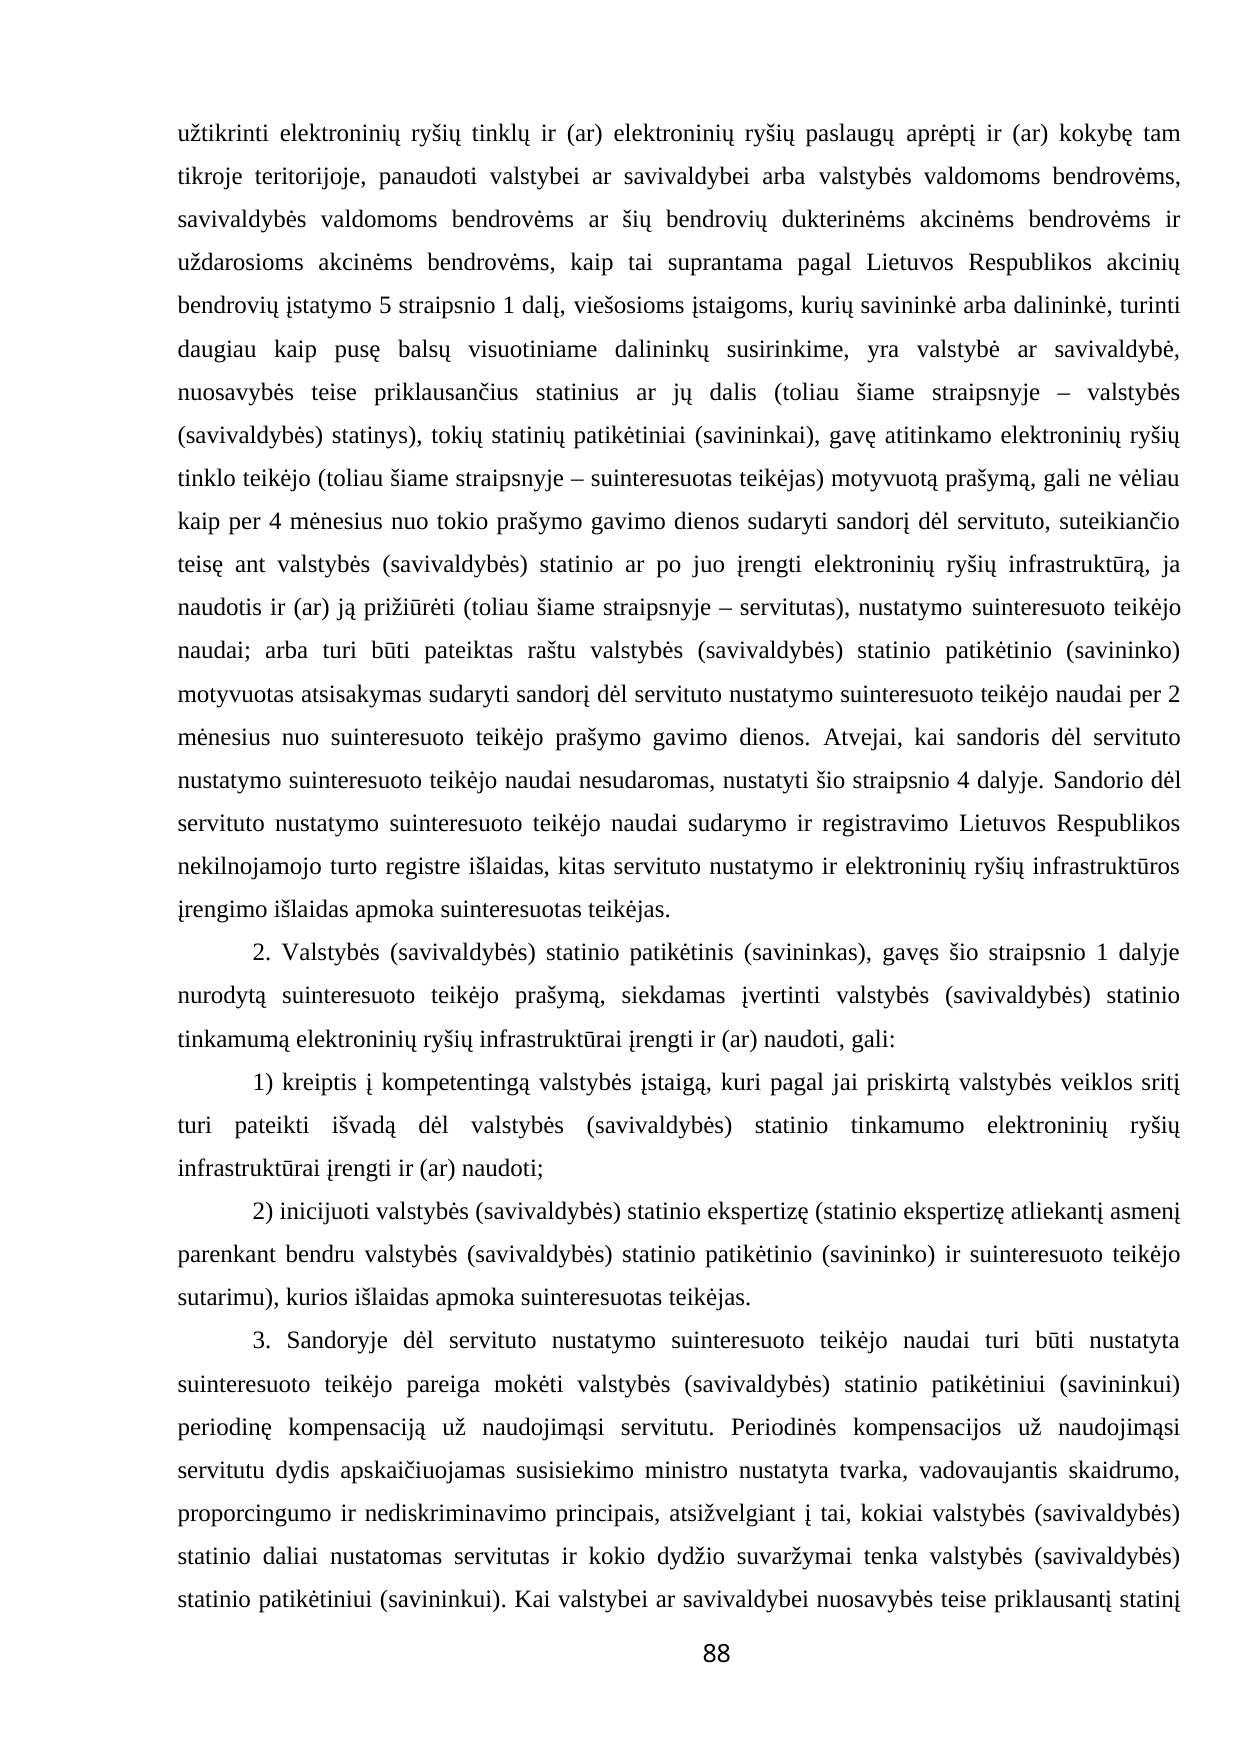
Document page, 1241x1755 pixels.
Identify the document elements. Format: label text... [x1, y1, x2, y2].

text užtikrinti elektroninių ryšių tinklų ir (ar) elektroninių ryšių paslaugų aprėptį ir (ar) kokybę tam tikroje teritorijoje, panaudoti valstybei ar savivaldybei arba valstybės valdomoms bendrovėms, savivaldybės valdomoms bendrovėms ar šių bendrovių dukterinėms akcinėms bendrovėms ir uždarosioms akcinėms bendrovėms, kaip tai suprantama pagal Lietuvos Respublikos akcinių bendrovių įstatymo 5 straipsnio 1 dalį, viešosioms įstaigoms, kurių savininkė arba dalininkė, turinti daugiau kaip pusę balsų visuotiniame dalininkų susirinkime, yra valstybė ar savivaldybė, nuosavybės teise priklausančius statinius ar jų dalis (toliau šiame straipsnyje – valstybės (savivaldybės) statinys), tokių statinių patikėtiniai (savininkai), gavę atitinkamo elektroninių ryšių tinklo teikėjo (toliau šiame straipsnyje – suinteresuotas teikėjas) motyvuotą prašymą, gali ne vėliau kaip per 4 mėnesius nuo tokio prašymo gavimo dienos sudaryti sandorį dėl servituto, suteikiančio teisę ant valstybės (savivaldybės) statinio ar po juo įrengti elektroninių ryšių infrastruktūrą, ja naudotis ir (ar) ją prižiūrėti (toliau šiame straipsnyje – servitutas), nustatymo suinteresuoto teikėjo naudai; arba turi būti pateiktas raštu valstybės (savivaldybės) statinio patikėtinio (savininko) motyvuotas atsisakymas sudaryti sandorį dėl servituto nustatymo suinteresuoto teikėjo naudai per 2 mėnesius nuo suinteresuoto teikėjo prašymo gavimo dienos. Atvejai, kai sandoris dėl servituto nustatymo suinteresuoto teikėjo naudai nesudaromas, nustatyti šio straipsnio 4 dalyje. Sandorio dėl servituto nustatymo suinteresuoto teikėjo naudai sudarymo ir registravimo Lietuvos Respublikos nekilnojamojo turto registre išlaidas, kitas servituto nustatymo ir elektroninių ryšių infrastruktūros įrengimo išlaidas apmoka suinteresuotas teikėjas. [177, 118, 1181, 923]
text 1) kreiptis į kompetentingą valstybės įstaigą, kuri pagal jai priskirtą valstybės veiklos sritį turi pateikti išvadą dėl valstybės (savivaldybės) statinio tinkamumo elektroninių ryšių infrastruktūrai įrengti ir (ar) naudoti; [177, 1067, 1181, 1182]
text 3. Sandoryje dėl servituto nustatymo suinteresuoto teikėjo naudai turi būti nustatyta suinteresuoto teikėjo pareiga mokėti valstybės (savivaldybės) statinio patikėtiniui (savininkui) periodinę kompensaciją už naudojimąsi servitutu. Periodinės kompensacijos už naudojimąsi servitutu dydis apskaičiuojamas susisiekimo ministro nustatyta tvarka, vadovaujantis skaidrumo, proporcingumo ir nediskriminavimo principais, atsižvelgiant į tai, kokiai valstybės (savivaldybės) statinio daliai nustatomas servitutas ir kokio dydžio suvaržymai tenka valstybės (savivaldybės) statinio patikėtiniui (savininkui). Kai valstybei ar savivaldybei nuosavybės teise priklausantį statinį [177, 1326, 1181, 1613]
text 2) inicijuoti valstybės (savivaldybės) statinio ekspertizę (statinio ekspertizę atliekantį asmenį parenkant bendru valstybės (savivaldybės) statinio patikėtinio (savininko) ir suinteresuoto teikėjo sutarimu), kurios išlaidas apmoka suinteresuotas teikėjas. [177, 1196, 1181, 1311]
text 2. Valstybės (savivaldybės) statinio patikėtinis (savininkas), gavęs šio straipsnio 1 dalyje nurodytą suinteresuoto teikėjo prašymą, siekdamas įvertinti valstybės (savivaldybės) statinio tinkamumą elektroninių ryšių infrastruktūrai įrengti ir (ar) naudoti, gali: [177, 937, 1181, 1052]
